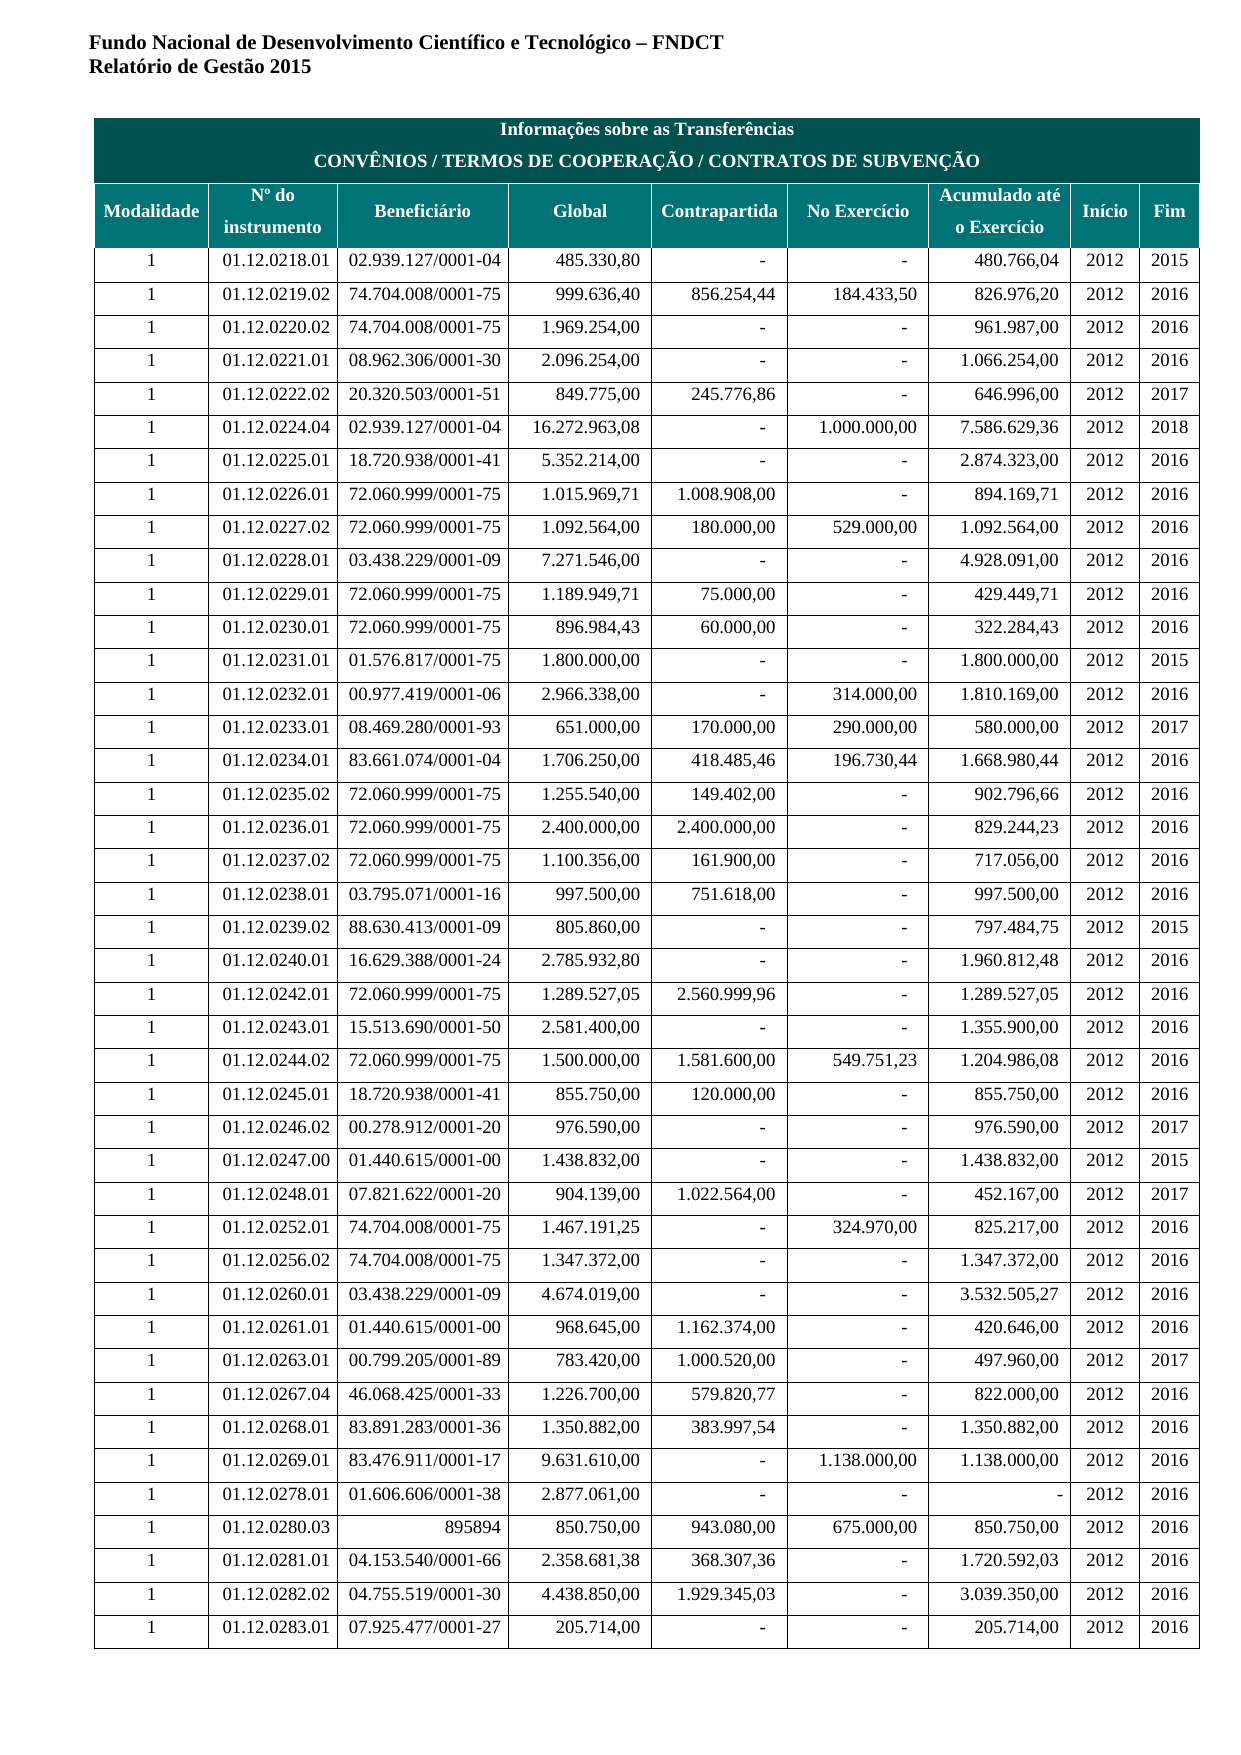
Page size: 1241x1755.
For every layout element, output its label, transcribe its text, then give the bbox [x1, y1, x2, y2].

table_cell 717.056,00 [929, 849, 1070, 882]
table_cell 894.169,71 [929, 483, 1070, 515]
table_cell 2012 [1071, 516, 1139, 548]
table_cell 1.000.520,00 [652, 1349, 787, 1382]
table_cell 580.000,00 [929, 716, 1070, 748]
table_cell 72.060.999/0001-75 [338, 483, 508, 515]
table_cell 2015 [1140, 1149, 1199, 1182]
table_cell - [788, 249, 928, 282]
table_cell 2016 [1140, 1049, 1199, 1082]
table_cell - [788, 1249, 928, 1282]
table_cell 01.12.0280.03 [209, 1516, 337, 1548]
table_cell - [788, 483, 928, 515]
table_cell 2012 [1071, 1549, 1139, 1582]
table_cell 00.977.419/0001-06 [338, 683, 508, 715]
table_cell 72.060.999/0001-75 [338, 1049, 508, 1082]
table_cell - [788, 783, 928, 815]
table_cell 805.860,00 [509, 916, 651, 948]
table_cell 1.100.356,00 [509, 849, 651, 882]
table_cell 2017 [1140, 1183, 1199, 1215]
table_cell 01.12.0235.02 [209, 783, 337, 815]
table_cell 4.438.850,00 [509, 1583, 651, 1615]
table_cell 2012 [1071, 383, 1139, 415]
table_cell No Exercício [788, 184, 928, 248]
table_cell 2.560.999,96 [652, 983, 787, 1015]
table_cell Contrapartida [652, 184, 787, 248]
table_cell 2.966.338,00 [509, 683, 651, 715]
table_cell 1 [95, 983, 208, 1015]
table_cell 1.350.882,00 [509, 1416, 651, 1448]
table_cell - [788, 1116, 928, 1148]
table_cell 1.347.372,00 [929, 1249, 1070, 1282]
table_cell 170.000,00 [652, 716, 787, 748]
table_cell 1.189.949,71 [509, 583, 651, 615]
table_cell - [788, 883, 928, 915]
table_cell - [788, 316, 928, 348]
table_cell 646.996,00 [929, 383, 1070, 415]
table_cell 2.874.323,00 [929, 449, 1070, 482]
table_cell 2012 [1071, 783, 1139, 815]
table_cell 2017 [1140, 716, 1199, 748]
table_cell 822.000,00 [929, 1383, 1070, 1415]
table_cell 01.12.0261.01 [209, 1316, 337, 1348]
table_cell - [788, 1083, 928, 1115]
table_cell 18.720.938/0001-41 [338, 1083, 508, 1115]
table_cell 72.060.999/0001-75 [338, 983, 508, 1015]
table_cell 01.12.0246.02 [209, 1116, 337, 1148]
table_cell 03.438.229/0001-09 [338, 549, 508, 582]
table_cell 2016 [1140, 683, 1199, 715]
table_cell Início [1071, 184, 1139, 248]
table_cell - [652, 916, 787, 948]
table_cell 1.022.564,00 [652, 1183, 787, 1215]
table_cell 72.060.999/0001-75 [338, 783, 508, 815]
table_cell 1 [95, 783, 208, 815]
table_cell 01.12.0260.01 [209, 1283, 337, 1315]
table_cell 2016 [1140, 583, 1199, 615]
table_cell 15.513.690/0001-50 [338, 1016, 508, 1048]
table_cell 2016 [1140, 483, 1199, 515]
table_cell 2012 [1071, 1149, 1139, 1182]
table_cell - [788, 1616, 928, 1648]
table_cell 2016 [1140, 949, 1199, 982]
table_cell 1 [95, 1216, 208, 1248]
table_cell 2016 [1140, 1249, 1199, 1282]
table_cell - [652, 549, 787, 582]
table_cell 1.800.000,00 [929, 649, 1070, 682]
table_cell 04.153.540/0001-66 [338, 1549, 508, 1582]
table_cell 2012 [1071, 349, 1139, 382]
table_cell - [652, 1283, 787, 1315]
table_cell 72.060.999/0001-75 [338, 816, 508, 848]
table_cell 1.008.908,00 [652, 483, 787, 515]
table_cell 2012 [1071, 1016, 1139, 1048]
table_cell 2012 [1071, 1249, 1139, 1282]
table_cell 1.960.812,48 [929, 949, 1070, 982]
table_cell 2016 [1140, 883, 1199, 915]
table_cell 1.706.250,00 [509, 749, 651, 782]
table_cell 829.244,23 [929, 816, 1070, 848]
table_cell 826.976,20 [929, 283, 1070, 315]
table_cell 2012 [1071, 449, 1139, 482]
table_cell 04.755.519/0001-30 [338, 1583, 508, 1615]
table_cell 855.750,00 [929, 1083, 1070, 1115]
table_cell Acumulado até o Exercício [929, 184, 1070, 248]
table_cell 03.438.229/0001-09 [338, 1283, 508, 1315]
table_cell 72.060.999/0001-75 [338, 849, 508, 882]
table_cell 480.766,04 [929, 249, 1070, 282]
table_cell 1 [95, 316, 208, 348]
table_cell 205.714,00 [929, 1616, 1070, 1648]
table_cell 856.254,44 [652, 283, 787, 315]
table_cell 1.289.527,05 [509, 983, 651, 1015]
table_cell 1.347.372,00 [509, 1249, 651, 1282]
table_cell 452.167,00 [929, 1183, 1070, 1215]
table_cell 2012 [1071, 649, 1139, 682]
table_cell 497.960,00 [929, 1349, 1070, 1382]
table_cell 1 [95, 1516, 208, 1548]
table_cell 74.704.008/0001-75 [338, 316, 508, 348]
table_cell 2016 [1140, 516, 1199, 548]
table_cell 02.939.127/0001-04 [338, 249, 508, 282]
table_cell 1.581.600,00 [652, 1049, 787, 1082]
table_cell 1 [95, 1449, 208, 1482]
table_cell 2012 [1071, 416, 1139, 448]
table_cell 1 [95, 583, 208, 615]
table_cell 895894 [338, 1516, 508, 1548]
table_cell 01.12.0240.01 [209, 949, 337, 982]
table_cell 1.800.000,00 [509, 649, 651, 682]
table_cell 00.799.205/0001-89 [338, 1349, 508, 1382]
table_cell 1.810.169,00 [929, 683, 1070, 715]
table_cell 1 [95, 516, 208, 548]
table_cell 1 [95, 816, 208, 848]
table_cell 2017 [1140, 1349, 1199, 1382]
table_cell - [788, 449, 928, 482]
table_cell 01.12.0220.02 [209, 316, 337, 348]
table_cell 01.12.0237.02 [209, 849, 337, 882]
table_cell 01.12.0242.01 [209, 983, 337, 1015]
table_cell 896.984,43 [509, 616, 651, 648]
table_cell 7.271.546,00 [509, 549, 651, 582]
table_cell 2012 [1071, 616, 1139, 648]
table_cell 03.795.071/0001-16 [338, 883, 508, 915]
table_cell 1 [95, 1616, 208, 1648]
table_cell 72.060.999/0001-75 [338, 616, 508, 648]
table_cell 2015 [1140, 249, 1199, 282]
table_cell 01.606.606/0001-38 [338, 1483, 508, 1515]
table_cell 1.467.191,25 [509, 1216, 651, 1248]
table_cell 196.730,44 [788, 749, 928, 782]
table_cell 1 [95, 1416, 208, 1448]
table_cell 2012 [1071, 849, 1139, 882]
table_cell 07.925.477/0001-27 [338, 1616, 508, 1648]
table_cell 2012 [1071, 583, 1139, 615]
table_cell 1 [95, 949, 208, 982]
table_cell 1 [95, 1149, 208, 1182]
table_cell Beneficiário [338, 184, 508, 248]
table_cell 01.12.0245.01 [209, 1083, 337, 1115]
table_cell 01.12.0226.01 [209, 483, 337, 515]
table_cell 2018 [1140, 416, 1199, 448]
table_cell 1 [95, 416, 208, 448]
table_cell 74.704.008/0001-75 [338, 1249, 508, 1282]
table_cell 1 [95, 1549, 208, 1582]
table_cell 01.12.0224.04 [209, 416, 337, 448]
table_cell 2016 [1140, 816, 1199, 848]
table_cell 01.12.0227.02 [209, 516, 337, 548]
table_cell 855.750,00 [509, 1083, 651, 1115]
table_cell 1 [95, 1249, 208, 1282]
table_cell - [788, 1016, 928, 1048]
table_cell 4.928.091,00 [929, 549, 1070, 582]
table_cell 1 [95, 716, 208, 748]
table_cell 2012 [1071, 883, 1139, 915]
table_cell 1 [95, 283, 208, 315]
table_cell 1.000.000,00 [788, 416, 928, 448]
table_cell - [788, 649, 928, 682]
table_cell - [788, 383, 928, 415]
table_cell 902.796,66 [929, 783, 1070, 815]
table_cell 1 [95, 1483, 208, 1515]
table_cell - [788, 916, 928, 948]
table_cell 01.12.0222.02 [209, 383, 337, 415]
table_cell 01.576.817/0001-75 [338, 649, 508, 682]
table_cell 976.590,00 [929, 1116, 1070, 1148]
table_cell 2012 [1071, 1116, 1139, 1148]
table_cell 2.358.681,38 [509, 1549, 651, 1582]
table_cell 20.320.503/0001-51 [338, 383, 508, 415]
table_cell 2012 [1071, 1483, 1139, 1515]
table_cell 4.674.019,00 [509, 1283, 651, 1315]
table_cell 1 [95, 1583, 208, 1615]
table_cell 2016 [1140, 1383, 1199, 1415]
table_cell 961.987,00 [929, 316, 1070, 348]
table_cell 1.162.374,00 [652, 1316, 787, 1348]
table_cell - [652, 1116, 787, 1148]
table_cell - [652, 249, 787, 282]
table_cell 01.12.0233.01 [209, 716, 337, 748]
table_cell 1.092.564,00 [509, 516, 651, 548]
table_cell 2016 [1140, 1483, 1199, 1515]
table_cell 3.532.505,27 [929, 1283, 1070, 1315]
table_cell 2012 [1071, 1349, 1139, 1382]
table_cell 2012 [1071, 1316, 1139, 1348]
table_cell 2.400.000,00 [652, 816, 787, 848]
table_cell - [788, 583, 928, 615]
table_cell 2016 [1140, 749, 1199, 782]
table_cell - [652, 1149, 787, 1182]
table_cell 2012 [1071, 316, 1139, 348]
table_cell - [788, 1583, 928, 1615]
table_cell 74.704.008/0001-75 [338, 283, 508, 315]
table_cell 1 [95, 616, 208, 648]
table_cell 2017 [1140, 1116, 1199, 1148]
table_cell 2012 [1071, 916, 1139, 948]
table_cell 2012 [1071, 249, 1139, 282]
table_cell 01.12.0229.01 [209, 583, 337, 615]
table_cell 1 [95, 1349, 208, 1382]
table_cell 2016 [1140, 1516, 1199, 1548]
table_cell Modalidade [95, 184, 208, 248]
table_cell 2016 [1140, 283, 1199, 315]
table_cell 2015 [1140, 649, 1199, 682]
table_cell 783.420,00 [509, 1349, 651, 1382]
table_cell 01.12.0263.01 [209, 1349, 337, 1382]
table_cell 2012 [1071, 949, 1139, 982]
table_cell 943.080,00 [652, 1516, 787, 1548]
table_cell 161.900,00 [652, 849, 787, 882]
table_cell 00.278.912/0001-20 [338, 1116, 508, 1148]
table_cell 1.350.882,00 [929, 1416, 1070, 1448]
table_cell 1.204.986,08 [929, 1049, 1070, 1082]
table_cell 2016 [1140, 983, 1199, 1015]
table_cell 1 [95, 849, 208, 882]
table_cell - [652, 1016, 787, 1048]
table_cell 01.12.0221.01 [209, 349, 337, 382]
table_cell - [652, 649, 787, 682]
table_cell 549.751,23 [788, 1049, 928, 1082]
table_cell - [788, 349, 928, 382]
table_cell 01.12.0225.01 [209, 449, 337, 482]
table_cell 2012 [1071, 1183, 1139, 1215]
table_cell 1 [95, 883, 208, 915]
table_cell 2.400.000,00 [509, 816, 651, 848]
table_cell 74.704.008/0001-75 [338, 1216, 508, 1248]
table_cell 2017 [1140, 383, 1199, 415]
table_cell Nº do instrumento [209, 184, 337, 248]
table_cell 2012 [1071, 816, 1139, 848]
table_cell 1 [95, 1083, 208, 1115]
table_cell - [788, 1383, 928, 1415]
table_cell 120.000,00 [652, 1083, 787, 1115]
table_cell 418.485,46 [652, 749, 787, 782]
table_cell 2.785.932,80 [509, 949, 651, 982]
table_cell 825.217,00 [929, 1216, 1070, 1248]
table_cell 1.500.000,00 [509, 1049, 651, 1082]
table_cell 314.000,00 [788, 683, 928, 715]
table_cell Global [509, 184, 651, 248]
table_cell 849.775,00 [509, 383, 651, 415]
table_cell 01.12.0231.01 [209, 649, 337, 682]
table_cell 2016 [1140, 549, 1199, 582]
table_cell - [652, 1216, 787, 1248]
table_cell 3.039.350,00 [929, 1583, 1070, 1615]
table_cell - [788, 1149, 928, 1182]
table_cell 751.618,00 [652, 883, 787, 915]
table_cell 429.449,71 [929, 583, 1070, 615]
table_cell - [652, 1483, 787, 1515]
table_cell 997.500,00 [509, 883, 651, 915]
table_cell 72.060.999/0001-75 [338, 516, 508, 548]
table_cell 1 [95, 249, 208, 282]
table_cell 2016 [1140, 1283, 1199, 1315]
table_cell - [652, 1616, 787, 1648]
table_cell 485.330,80 [509, 249, 651, 282]
table_cell 1 [95, 1283, 208, 1315]
table_cell 968.645,00 [509, 1316, 651, 1348]
table_cell 976.590,00 [509, 1116, 651, 1148]
table_cell 2012 [1071, 1383, 1139, 1415]
table_cell 2012 [1071, 983, 1139, 1015]
table_cell - [788, 1416, 928, 1448]
table_cell 149.402,00 [652, 783, 787, 815]
table_cell - [788, 849, 928, 882]
table_cell 1 [95, 1316, 208, 1348]
table_cell 1.929.345,03 [652, 1583, 787, 1615]
table_cell 2012 [1071, 483, 1139, 515]
table_cell 2016 [1140, 349, 1199, 382]
table_cell 1 [95, 449, 208, 482]
table_cell 2012 [1071, 683, 1139, 715]
table_header Informações sobre as Transferências CONVÊNIOS / TERMOS DE COOPERAÇÃO / CONTRATOS DE SUBVENÇÃO [94, 118, 1200, 183]
table_cell - [652, 1449, 787, 1482]
table_cell 60.000,00 [652, 616, 787, 648]
table_cell 529.000,00 [788, 516, 928, 548]
table_cell 1.289.527,05 [929, 983, 1070, 1015]
table_cell 46.068.425/0001-33 [338, 1383, 508, 1415]
table_cell 1.438.832,00 [929, 1149, 1070, 1182]
table_cell 01.12.0239.02 [209, 916, 337, 948]
table_cell 01.12.0232.01 [209, 683, 337, 715]
table_cell 2016 [1140, 1016, 1199, 1048]
table_cell - [788, 616, 928, 648]
table_cell 1.438.832,00 [509, 1149, 651, 1182]
table_cell 08.469.280/0001-93 [338, 716, 508, 748]
table_cell 324.970,00 [788, 1216, 928, 1248]
table_cell 01.440.615/0001-00 [338, 1149, 508, 1182]
table_cell - [788, 1316, 928, 1348]
table_cell 01.12.0268.01 [209, 1416, 337, 1448]
table_cell 9.631.610,00 [509, 1449, 651, 1482]
table_cell 2016 [1140, 316, 1199, 348]
table_cell 08.962.306/0001-30 [338, 349, 508, 382]
table_cell 01.12.0256.02 [209, 1249, 337, 1282]
table_cell 01.12.0282.02 [209, 1583, 337, 1615]
table_cell 2016 [1140, 1083, 1199, 1115]
table_cell - [652, 349, 787, 382]
table_cell 383.997,54 [652, 1416, 787, 1448]
table_cell 2016 [1140, 449, 1199, 482]
table_cell 2016 [1140, 1549, 1199, 1582]
table_cell 2016 [1140, 1583, 1199, 1615]
table_cell 01.12.0267.04 [209, 1383, 337, 1415]
table_cell 16.629.388/0001-24 [338, 949, 508, 982]
table_cell 205.714,00 [509, 1616, 651, 1648]
table_cell 1.255.540,00 [509, 783, 651, 815]
table_cell 1 [95, 749, 208, 782]
table_cell 01.12.0218.01 [209, 249, 337, 282]
table_cell 2.096.254,00 [509, 349, 651, 382]
table_cell 1.355.900,00 [929, 1016, 1070, 1048]
table_cell 16.272.963,08 [509, 416, 651, 448]
table_cell 01.12.0269.01 [209, 1449, 337, 1482]
table_cell 01.12.0243.01 [209, 1016, 337, 1048]
table_cell 2012 [1071, 1516, 1139, 1548]
table_cell 2015 [1140, 916, 1199, 948]
table_cell 997.500,00 [929, 883, 1070, 915]
table_cell - [652, 316, 787, 348]
table_cell 1 [95, 916, 208, 948]
table_cell 904.139,00 [509, 1183, 651, 1215]
table_cell 1 [95, 649, 208, 682]
table_cell 180.000,00 [652, 516, 787, 548]
table_cell 18.720.938/0001-41 [338, 449, 508, 482]
table_cell 1 [95, 1116, 208, 1148]
table_cell 2012 [1071, 1216, 1139, 1248]
table_cell 01.12.0228.01 [209, 549, 337, 582]
table_cell 83.661.074/0001-04 [338, 749, 508, 782]
table_cell 01.12.0252.01 [209, 1216, 337, 1248]
table_cell - [788, 983, 928, 1015]
table_cell 7.586.629,36 [929, 416, 1070, 448]
table_cell - [652, 449, 787, 482]
table_cell 1.226.700,00 [509, 1383, 651, 1415]
table_cell 72.060.999/0001-75 [338, 583, 508, 615]
table_cell - [788, 816, 928, 848]
table_cell 2012 [1071, 716, 1139, 748]
table_cell 01.12.0219.02 [209, 283, 337, 315]
table_cell 2016 [1140, 849, 1199, 882]
table_cell 579.820,77 [652, 1383, 787, 1415]
table_cell 2012 [1071, 1449, 1139, 1482]
table_cell 1 [95, 1183, 208, 1215]
table_cell 2012 [1071, 1049, 1139, 1082]
table_cell - [788, 549, 928, 582]
table_cell 5.352.214,00 [509, 449, 651, 482]
table_cell - [652, 683, 787, 715]
table_cell 2016 [1140, 616, 1199, 648]
table_cell 1.092.564,00 [929, 516, 1070, 548]
table_cell 1 [95, 549, 208, 582]
table_cell - [788, 1349, 928, 1382]
table_cell 999.636,40 [509, 283, 651, 315]
table_cell 2.581.400,00 [509, 1016, 651, 1048]
table_cell 2016 [1140, 1316, 1199, 1348]
table_cell - [652, 1249, 787, 1282]
table_cell - [788, 1183, 928, 1215]
table_cell 1 [95, 383, 208, 415]
table_cell 797.484,75 [929, 916, 1070, 948]
table_cell - [652, 416, 787, 448]
table_cell 651.000,00 [509, 716, 651, 748]
table_cell 1 [95, 683, 208, 715]
table_cell 01.12.0236.01 [209, 816, 337, 848]
table_cell 88.630.413/0001-09 [338, 916, 508, 948]
table_cell 2016 [1140, 1216, 1199, 1248]
table_cell 01.12.0244.02 [209, 1049, 337, 1082]
table_cell 322.284,43 [929, 616, 1070, 648]
table_cell 1.969.254,00 [509, 316, 651, 348]
table_cell - [929, 1483, 1070, 1515]
table_cell 184.433,50 [788, 283, 928, 315]
table_cell 01.440.615/0001-00 [338, 1316, 508, 1348]
table_cell 675.000,00 [788, 1516, 928, 1548]
table_cell 2.877.061,00 [509, 1483, 651, 1515]
table_cell 1.138.000,00 [929, 1449, 1070, 1482]
table_cell 01.12.0278.01 [209, 1483, 337, 1515]
table_cell 01.12.0283.01 [209, 1616, 337, 1648]
table_cell - [788, 1283, 928, 1315]
table_cell - [652, 949, 787, 982]
table_cell 1 [95, 1049, 208, 1082]
table_cell 245.776,86 [652, 383, 787, 415]
table_cell 2012 [1071, 749, 1139, 782]
table_cell 01.12.0247.00 [209, 1149, 337, 1182]
table_cell 83.476.911/0001-17 [338, 1449, 508, 1482]
table_cell 2012 [1071, 549, 1139, 582]
table_cell - [788, 1483, 928, 1515]
table_cell 2016 [1140, 1616, 1199, 1648]
table_cell - [788, 1549, 928, 1582]
table_cell 1.138.000,00 [788, 1449, 928, 1482]
table_cell 2012 [1071, 1616, 1139, 1648]
table_cell 2012 [1071, 283, 1139, 315]
table_cell 2012 [1071, 1283, 1139, 1315]
table_cell 1 [95, 1016, 208, 1048]
table_cell 02.939.127/0001-04 [338, 416, 508, 448]
table_cell 850.750,00 [929, 1516, 1070, 1548]
table_cell 290.000,00 [788, 716, 928, 748]
table_cell 2016 [1140, 1416, 1199, 1448]
table_cell 2012 [1071, 1416, 1139, 1448]
table_cell 75.000,00 [652, 583, 787, 615]
table_cell 850.750,00 [509, 1516, 651, 1548]
table_cell 420.646,00 [929, 1316, 1070, 1348]
table_cell 1.066.254,00 [929, 349, 1070, 382]
table_cell 2012 [1071, 1083, 1139, 1115]
table_cell 1 [95, 349, 208, 382]
table_cell 01.12.0234.01 [209, 749, 337, 782]
table_cell 1.720.592,03 [929, 1549, 1070, 1582]
table_cell - [788, 949, 928, 982]
table_cell 01.12.0248.01 [209, 1183, 337, 1215]
table_cell 368.307,36 [652, 1549, 787, 1582]
table_cell 1.668.980,44 [929, 749, 1070, 782]
table_cell Fim [1140, 184, 1199, 248]
table_cell 1 [95, 1383, 208, 1415]
table_cell 2012 [1071, 1583, 1139, 1615]
table_cell 01.12.0238.01 [209, 883, 337, 915]
table_cell 2016 [1140, 783, 1199, 815]
table_cell 1.015.969,71 [509, 483, 651, 515]
table_cell 2016 [1140, 1449, 1199, 1482]
table_cell 01.12.0230.01 [209, 616, 337, 648]
table_cell 1 [95, 483, 208, 515]
table_cell 07.821.622/0001-20 [338, 1183, 508, 1215]
table_cell 01.12.0281.01 [209, 1549, 337, 1582]
table_cell 83.891.283/0001-36 [338, 1416, 508, 1448]
